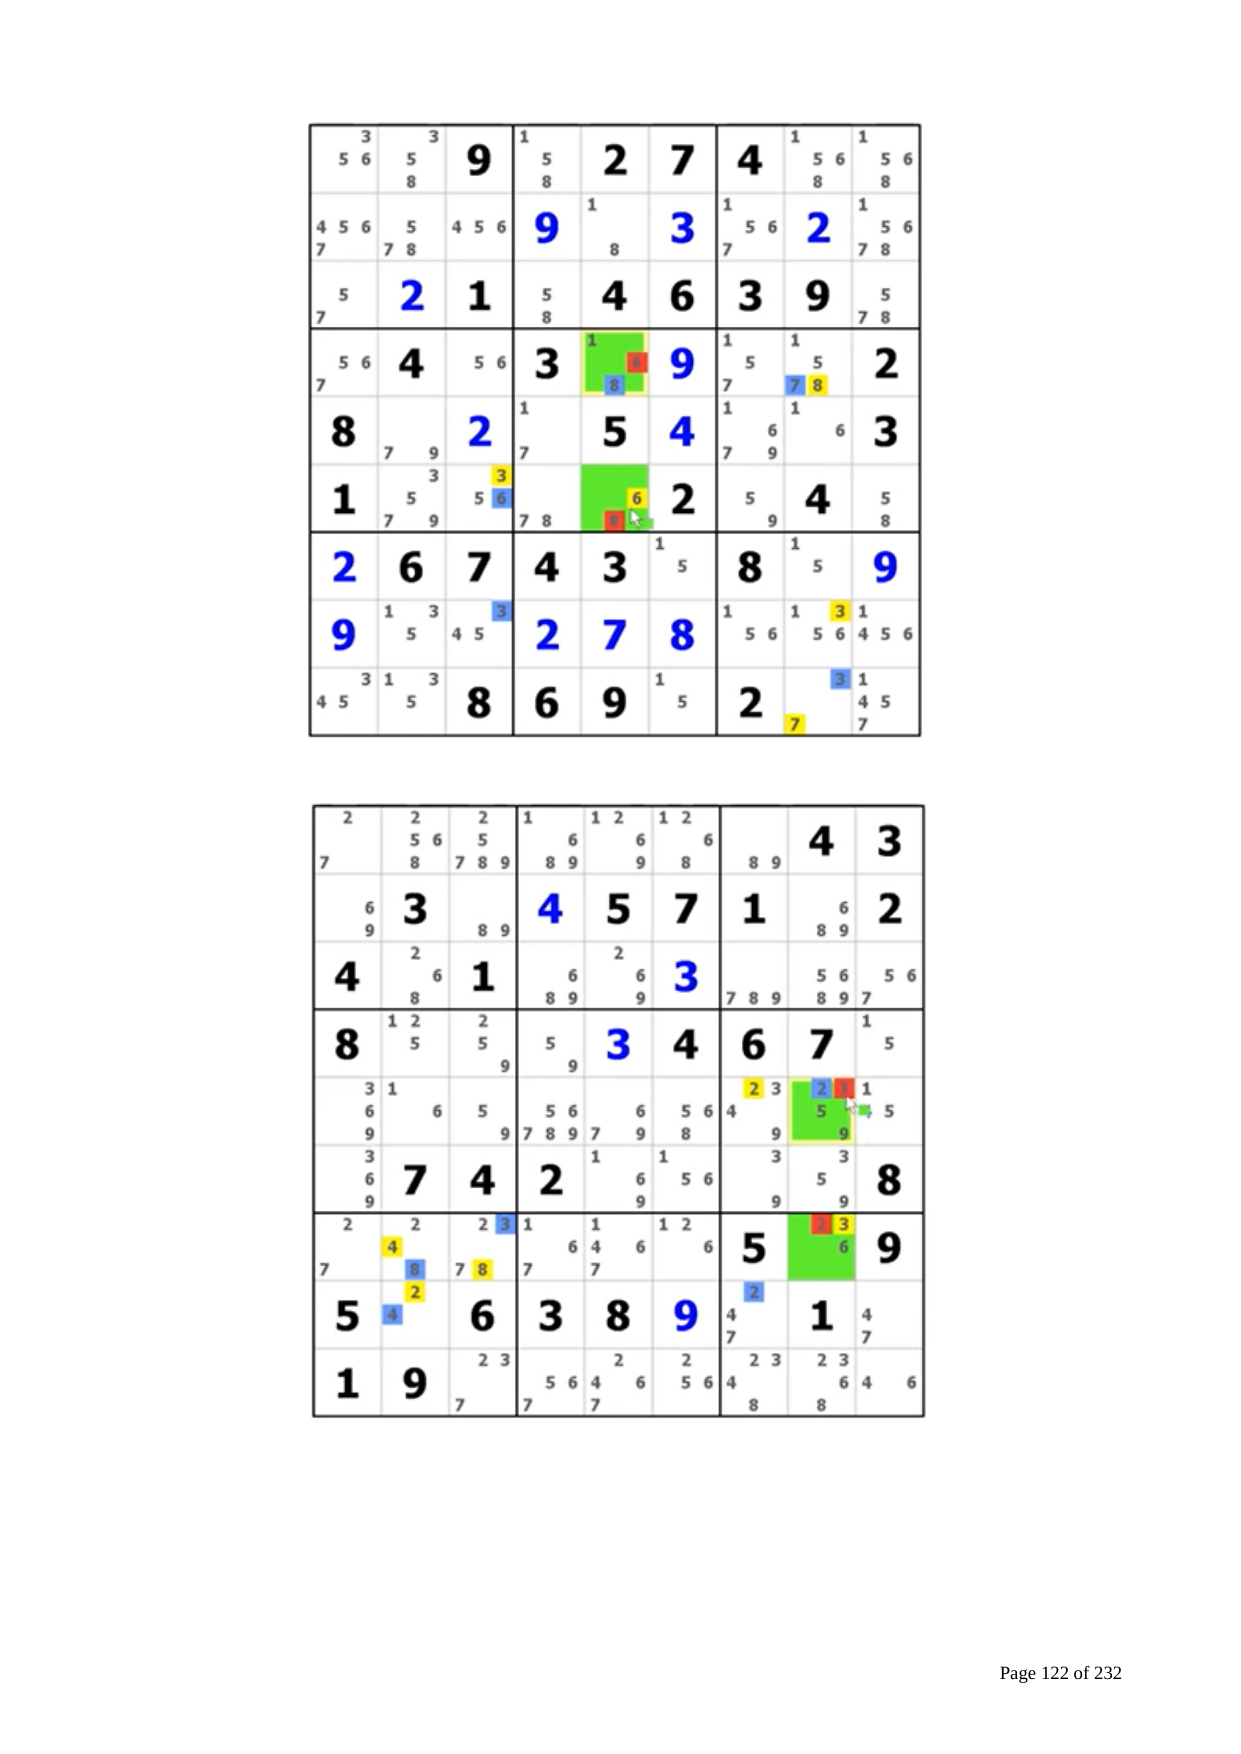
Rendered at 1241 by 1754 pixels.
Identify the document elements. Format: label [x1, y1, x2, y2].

picture [306, 802, 935, 1421]
picture [304, 118, 936, 745]
